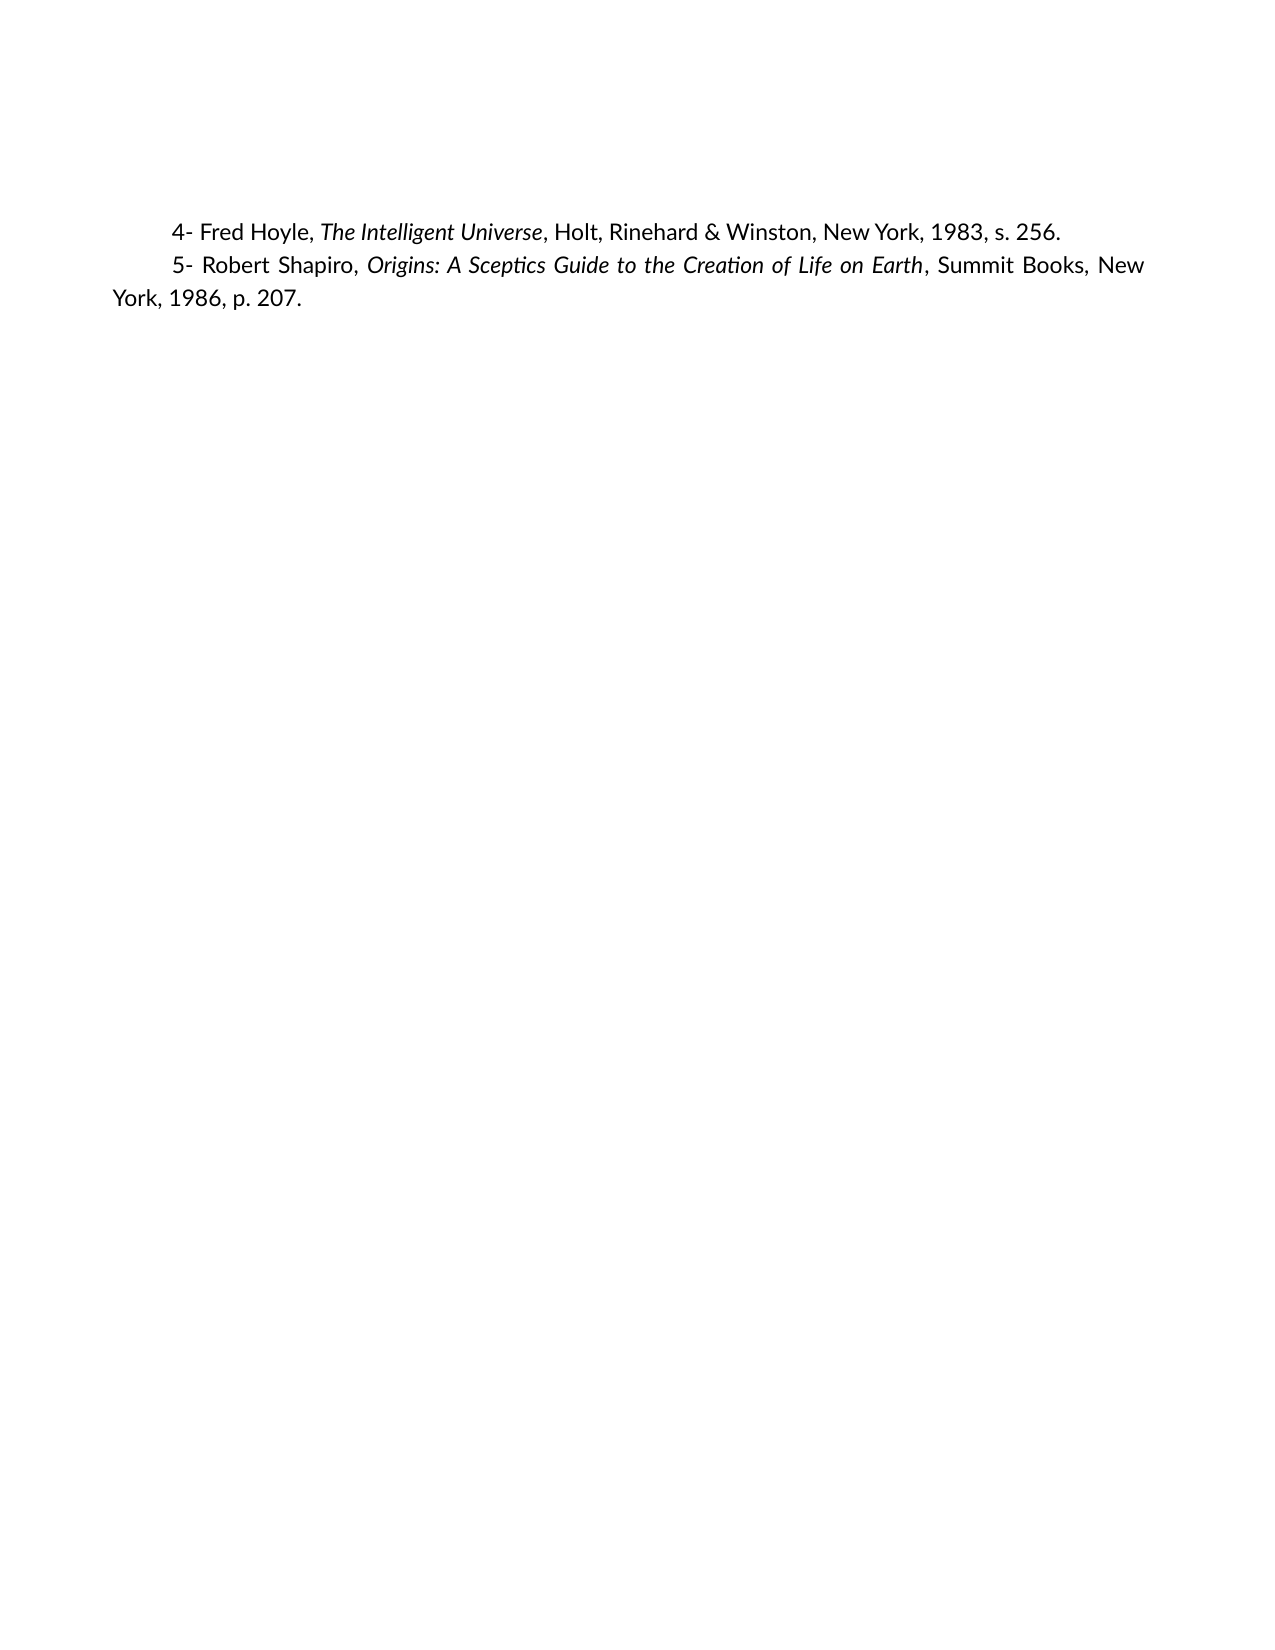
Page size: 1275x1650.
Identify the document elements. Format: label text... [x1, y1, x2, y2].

text 4- Fred Hoyle, The Intelligent Universe, Holt, Rinehard & Winston, New York, 1983, s. 256. [112, 213, 1145, 247]
text 5- Robert Shapiro, Origins: A Sceptics Guide to the Creation of Life on Earth, Summit Books, New York, 1986, p. 207. [112, 247, 1145, 313]
